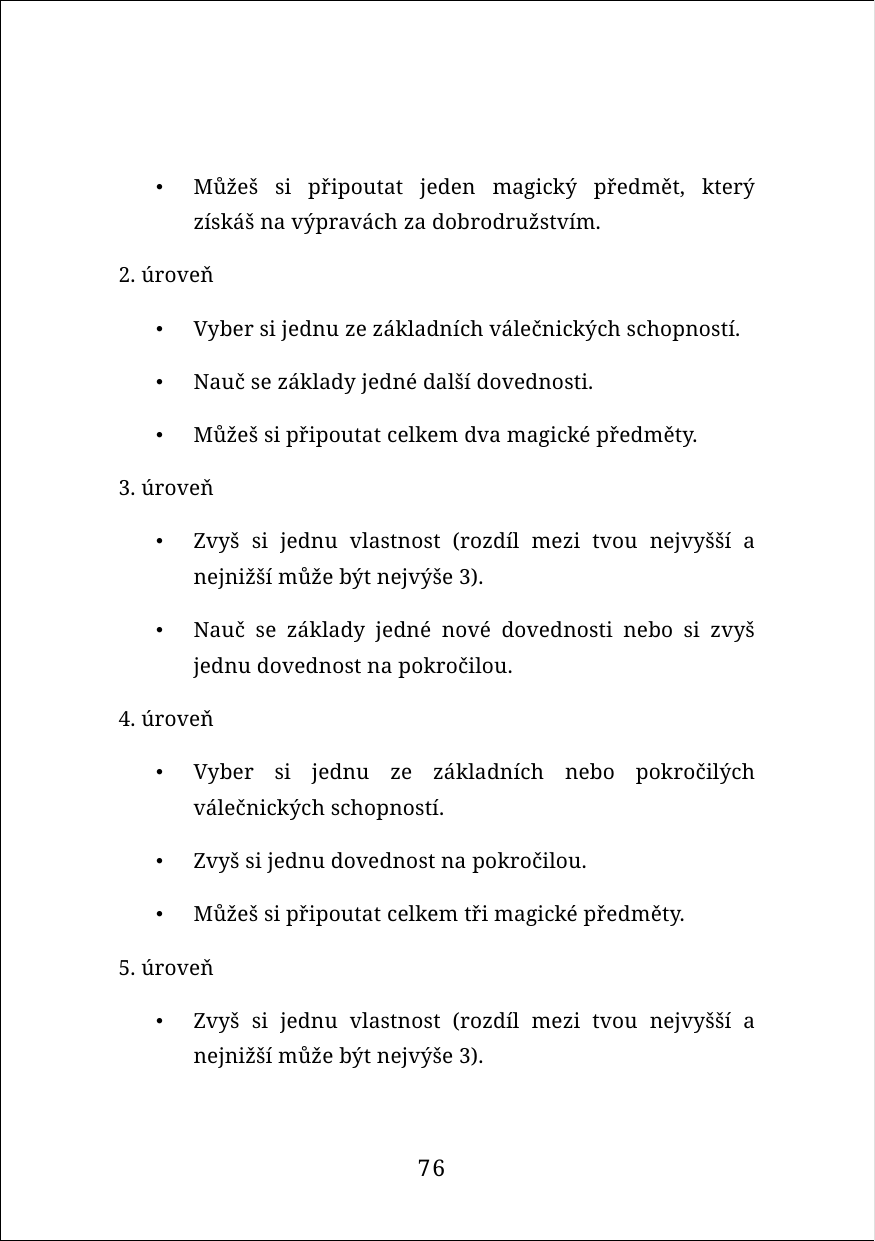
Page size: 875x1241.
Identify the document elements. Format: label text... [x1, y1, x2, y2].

list Nauč se základy jedné nové dovednosti nebo si zvyš jednu dovednost na pokročilou. [156, 615, 756, 679]
list Zvyš si jednu vlastnost (rozdíl mezi tvou nejvyšší a nejnižší může být nejvýše 3). [156, 1006, 756, 1070]
list Zvyš si jednu vlastnost (rozdíl mezi tvou nejvyšší a nejnižší může být nejvýše 3). [156, 527, 756, 591]
list Vyber si jednu ze základních nebo pokročilých válečnických schopností. [156, 757, 756, 821]
list Můžeš si připoutat jeden magický předmět, který získáš na výpravách za dobrodružstvím. [156, 172, 756, 236]
list Můžeš si připoutat celkem dva magické předměty. [156, 420, 756, 449]
text 5. úroveň [118, 953, 756, 981]
list Můžeš si připoutat celkem tři magické předměty. [156, 899, 756, 928]
text 3. úroveň [118, 473, 756, 502]
text 2. úroveň [118, 261, 756, 289]
text 4. úroveň [118, 704, 756, 733]
list Vyber si jednu ze základních válečnických schopností. [156, 314, 756, 342]
list Zvyš si jednu dovednost na pokročilou. [156, 846, 756, 874]
list Nauč se základy jedné další dovednosti. [156, 367, 756, 395]
